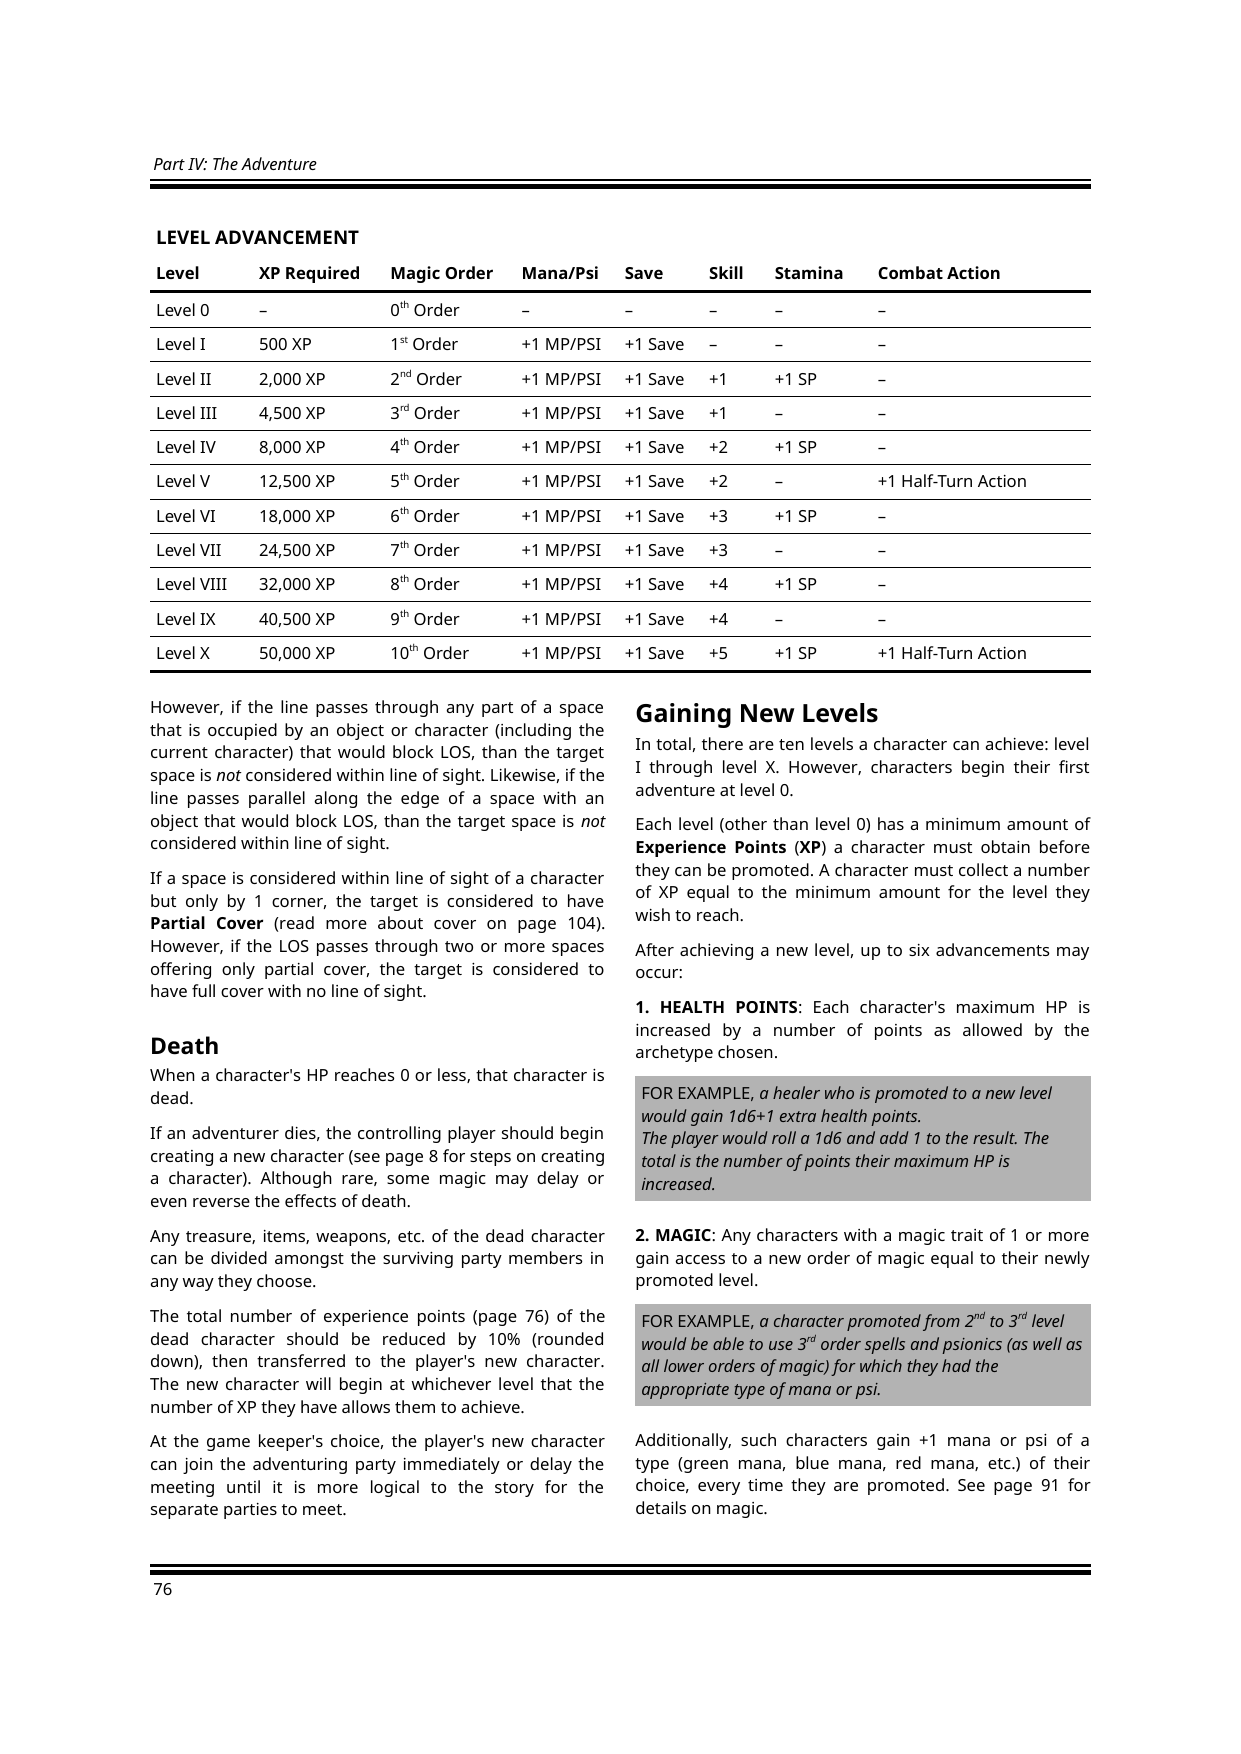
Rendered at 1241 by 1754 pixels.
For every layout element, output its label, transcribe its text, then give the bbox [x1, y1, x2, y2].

text Additionally, such characters gain +1 mana or psi of a type (green mana, blue mana, red mana, etc.) of their choice, every time they are promoted. See page 65 for details on magic. [635, 1406, 1091, 1519]
table_cell – [872, 328, 1091, 361]
table_cell +5 [703, 637, 769, 670]
table_cell 6th Order [384, 500, 516, 533]
text After achieving a new level, up to six advancements may occur: [635, 938, 1091, 984]
table_header Level Advancement [150, 219, 1091, 256]
table_cell – [769, 465, 872, 498]
table_cell – [253, 293, 384, 327]
table_cell +1 SP [769, 431, 872, 464]
table_cell – [872, 568, 1091, 601]
table_cell 8th Order [384, 568, 516, 601]
table_cell +3 [703, 500, 769, 533]
table_cell Level IX [150, 602, 253, 636]
table_cell 4,500 XP [253, 397, 384, 430]
table_cell Level V [150, 465, 253, 498]
table_cell +1 Save [619, 637, 703, 670]
text The total number of experience points (page 54) of the dead character should be reduced by 10% (rounded down), then transferred to the player's new character. The new character will begin at whichever level that the number of XP they have allows them to achieve. [150, 1304, 605, 1418]
table_cell +4 [703, 602, 769, 636]
table_cell 0th Order [384, 293, 516, 327]
table_cell +1 SP [769, 362, 872, 396]
table_cell – [703, 328, 769, 361]
table_cell 7th Order [384, 534, 516, 567]
text However, if the line passes through any part of a space that is occupied by an object or character (including the current character) that would block LOS, than the target space is not considered within line of sight. Likewise, if the line passes parallel along the edge of a space with an object that would block LOS, than the target space is not considered within line of sight. [150, 696, 605, 854]
table_cell – [769, 397, 872, 430]
table_cell – [872, 534, 1091, 567]
table_cell – [872, 362, 1091, 396]
table_cell +1 Half-Turn Action [872, 637, 1091, 670]
text 1. HEALTH POINTS: Each character's maximum HP is increased by a number of points as allowed by the archetype chosen. [635, 996, 1091, 1064]
table_cell +1 MP/PSI [516, 602, 619, 636]
table_cell – [619, 293, 703, 327]
table_cell Level VI [150, 500, 253, 533]
table_cell – [516, 293, 619, 327]
table_cell Magic Order [384, 256, 516, 290]
table_cell 40,500 XP [253, 602, 384, 636]
text When a character's HP reaches 0 or less, that character is dead. [150, 1064, 605, 1109]
table_cell – [872, 431, 1091, 464]
table_cell 2,000 XP [253, 362, 384, 396]
table_cell +1 SP [769, 637, 872, 670]
table_cell XP Required [253, 256, 384, 290]
table_cell +1 SP [769, 568, 872, 601]
table_cell +1 MP/PSI [516, 397, 619, 430]
table_cell Save [619, 256, 703, 290]
table_cell 32,000 XP [253, 568, 384, 601]
table_cell – [769, 293, 872, 327]
table_cell +1 [703, 397, 769, 430]
table_cell Mana/Psi [516, 256, 619, 290]
text Any treasure, items, weapons, etc. of the dead character can be divided amongst the surviving party members in any way they choose. [150, 1224, 605, 1292]
table_cell 3rd Order [384, 397, 516, 430]
table_cell +1 MP/PSI [516, 568, 619, 601]
table_cell 12,500 XP [253, 465, 384, 498]
table_cell 50,000 XP [253, 637, 384, 670]
table_cell – [769, 328, 872, 361]
table_cell – [769, 602, 872, 636]
table_cell Stamina [769, 256, 872, 290]
table_cell +1 Half-Turn Action [872, 465, 1091, 498]
table_cell 2nd Order [384, 362, 516, 396]
table_cell Skill [703, 256, 769, 290]
table_cell +1 MP/PSI [516, 637, 619, 670]
table_cell +1 MP/PSI [516, 465, 619, 498]
table_cell Level VII [150, 534, 253, 567]
table_cell +1 Save [619, 431, 703, 464]
table_cell Combat Action [872, 256, 1091, 290]
table_cell Level 0 [150, 293, 253, 327]
table_cell +1 MP/PSI [516, 328, 619, 361]
table_header FOR EXAMPLE, a healer who is promoted to a new level would gain 1d6+1 extra health points. The player would roll a 1d6 and add 1 to the result. The total is the number of points their maximum HP is increased. [635, 1076, 1091, 1201]
table_cell 8,000 XP [253, 431, 384, 464]
table_header FOR EXAMPLE, a character promoted from 2nd to 3rd level would be able to use 3rd order spells and psionics (as well as all lower orders of magic) for which they had the appropriate type of mana or psi. [635, 1304, 1091, 1406]
table_cell Level [150, 256, 253, 290]
table_cell – [703, 293, 769, 327]
table_cell +1 MP/PSI [516, 362, 619, 396]
table_cell 24,500 XP [253, 534, 384, 567]
table_cell +2 [703, 431, 769, 464]
table_cell Level I [150, 328, 253, 361]
table_cell Level III [150, 397, 253, 430]
table_cell 4th Order [384, 431, 516, 464]
table_cell +1 [703, 362, 769, 396]
text 2. MAGIC: Any characters with a magic trait of 1 or more gain access to a new order of magic equal to their newly promoted level. [635, 1201, 1091, 1292]
subtitle Gaining New Levels [635, 696, 1091, 730]
table_cell Level II [150, 362, 253, 396]
table_cell +1 Save [619, 362, 703, 396]
table_cell – [872, 293, 1091, 327]
text Each level (other than level 0) has a minimum amount of Experience Points (XP) a character must obtain before they can be promoted. A character must collect a number of XP equal to the minimum amount for the level they wish to reach. [635, 813, 1091, 926]
table_cell Level VIII [150, 568, 253, 601]
table_cell 5th Order [384, 465, 516, 498]
table_cell – [872, 397, 1091, 430]
table_cell +1 Save [619, 500, 703, 533]
table_cell +3 [703, 534, 769, 567]
table_cell Level IV [150, 431, 253, 464]
text At the game keeper's choice, the player's new character can join the adventuring party immediately or delay the meeting until it is more logical to the story for the separate parties to meet. [150, 1430, 605, 1521]
table_cell +1 Save [619, 534, 703, 567]
table_cell 1st Order [384, 328, 516, 361]
table_cell +4 [703, 568, 769, 601]
table_cell +1 Save [619, 328, 703, 361]
table_cell +1 MP/PSI [516, 534, 619, 567]
table_cell +1 Save [619, 397, 703, 430]
table_cell 18,000 XP [253, 500, 384, 533]
table_cell – [769, 534, 872, 567]
table_cell 9th Order [384, 602, 516, 636]
table_cell – [872, 500, 1091, 533]
table_cell +1 MP/PSI [516, 500, 619, 533]
table_cell 500 XP [253, 328, 384, 361]
table_cell Level X [150, 637, 253, 670]
text If an adventurer dies, the controlling player should begin creating a new character (see page 7 for steps on creating a character). Although rare, some magic may delay or even reverse the effects of death. [150, 1121, 605, 1212]
table_cell – [872, 602, 1091, 636]
subtitle Death [150, 1030, 605, 1061]
table_cell +1 SP [769, 500, 872, 533]
table_cell +1 Save [619, 465, 703, 498]
table_cell 10th Order [384, 637, 516, 670]
table_cell +2 [703, 465, 769, 498]
text In total, there are ten levels a character can achieve: level I through level X. However, characters begin their first adventure at level 0. [635, 733, 1091, 801]
text If a space is considered within line of sight of a character but only by 1 corner, the target is considered to have Partial Cover (read more about cover on page 76). However, if the LOS passes through two or more spaces offering only partial cover, the target is considered to have full cover with no line of sight. [150, 867, 605, 1003]
table_cell +1 Save [619, 602, 703, 636]
table_cell +1 MP/PSI [516, 431, 619, 464]
table_cell +1 Save [619, 568, 703, 601]
